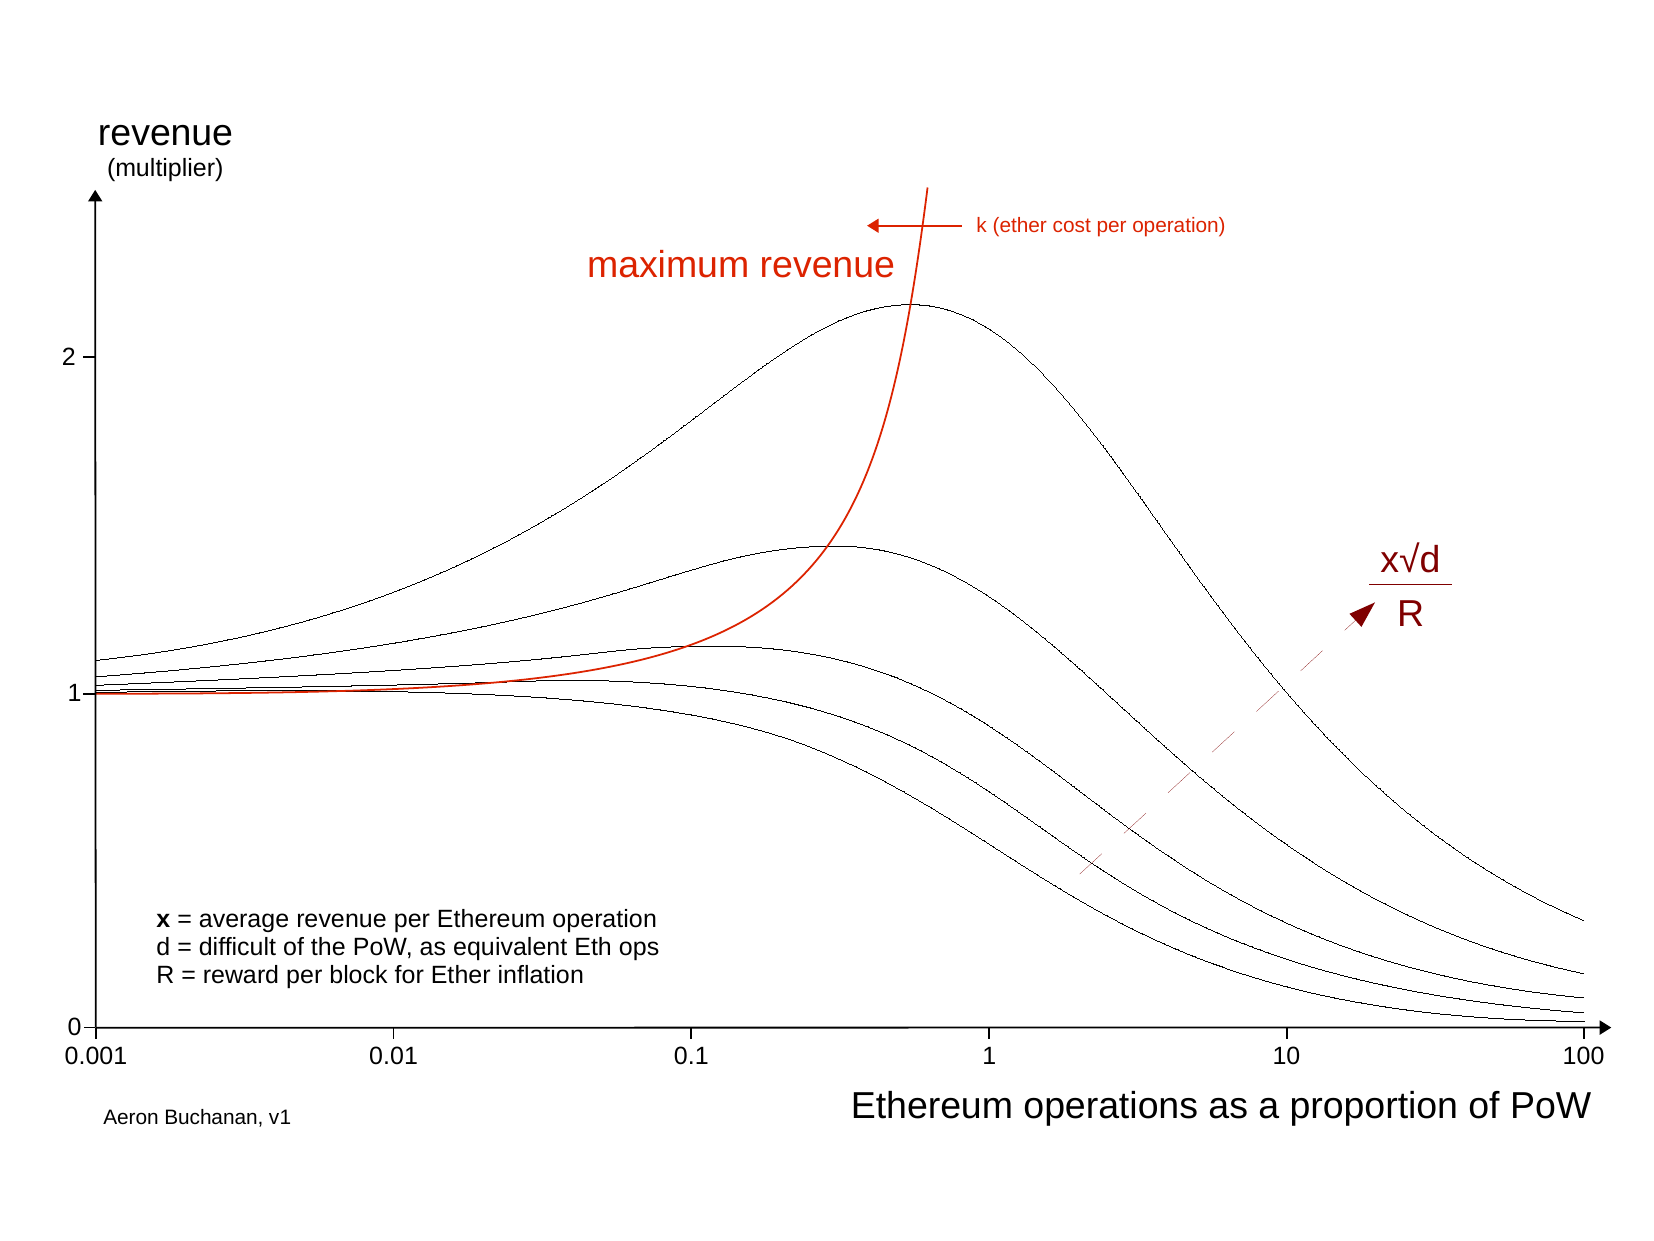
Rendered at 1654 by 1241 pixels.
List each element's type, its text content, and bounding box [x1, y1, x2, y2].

text_box 10 [1256, 1042, 1316, 1071]
text_box Ethereum operations as a proportion of PoW [661, 1077, 1607, 1134]
text_box 2 [40, 342, 76, 371]
text_box k (ether cost per operation) [961, 206, 1269, 245]
text_box 1 [959, 1042, 1019, 1071]
text_box 0.01 [364, 1042, 424, 1071]
text_box Aeron Buchanan, v1 [88, 1098, 502, 1137]
text_box x√d [1357, 531, 1464, 584]
text_box maximum revenue [519, 236, 910, 293]
text_box R [1357, 584, 1464, 642]
text_box revenue (multiplier) [70, 104, 260, 189]
text_box 1 [46, 679, 82, 708]
text_box x = average revenue per Ethereum operation d = difficult of the PoW, as equivalent Eth ops R = reward per block for Ether inflation [141, 897, 745, 997]
text_box 100 [1554, 1042, 1614, 1071]
text_box 0.001 [57, 1042, 135, 1071]
text_box 0.1 [661, 1042, 722, 1071]
text_box 0 [46, 1012, 82, 1041]
